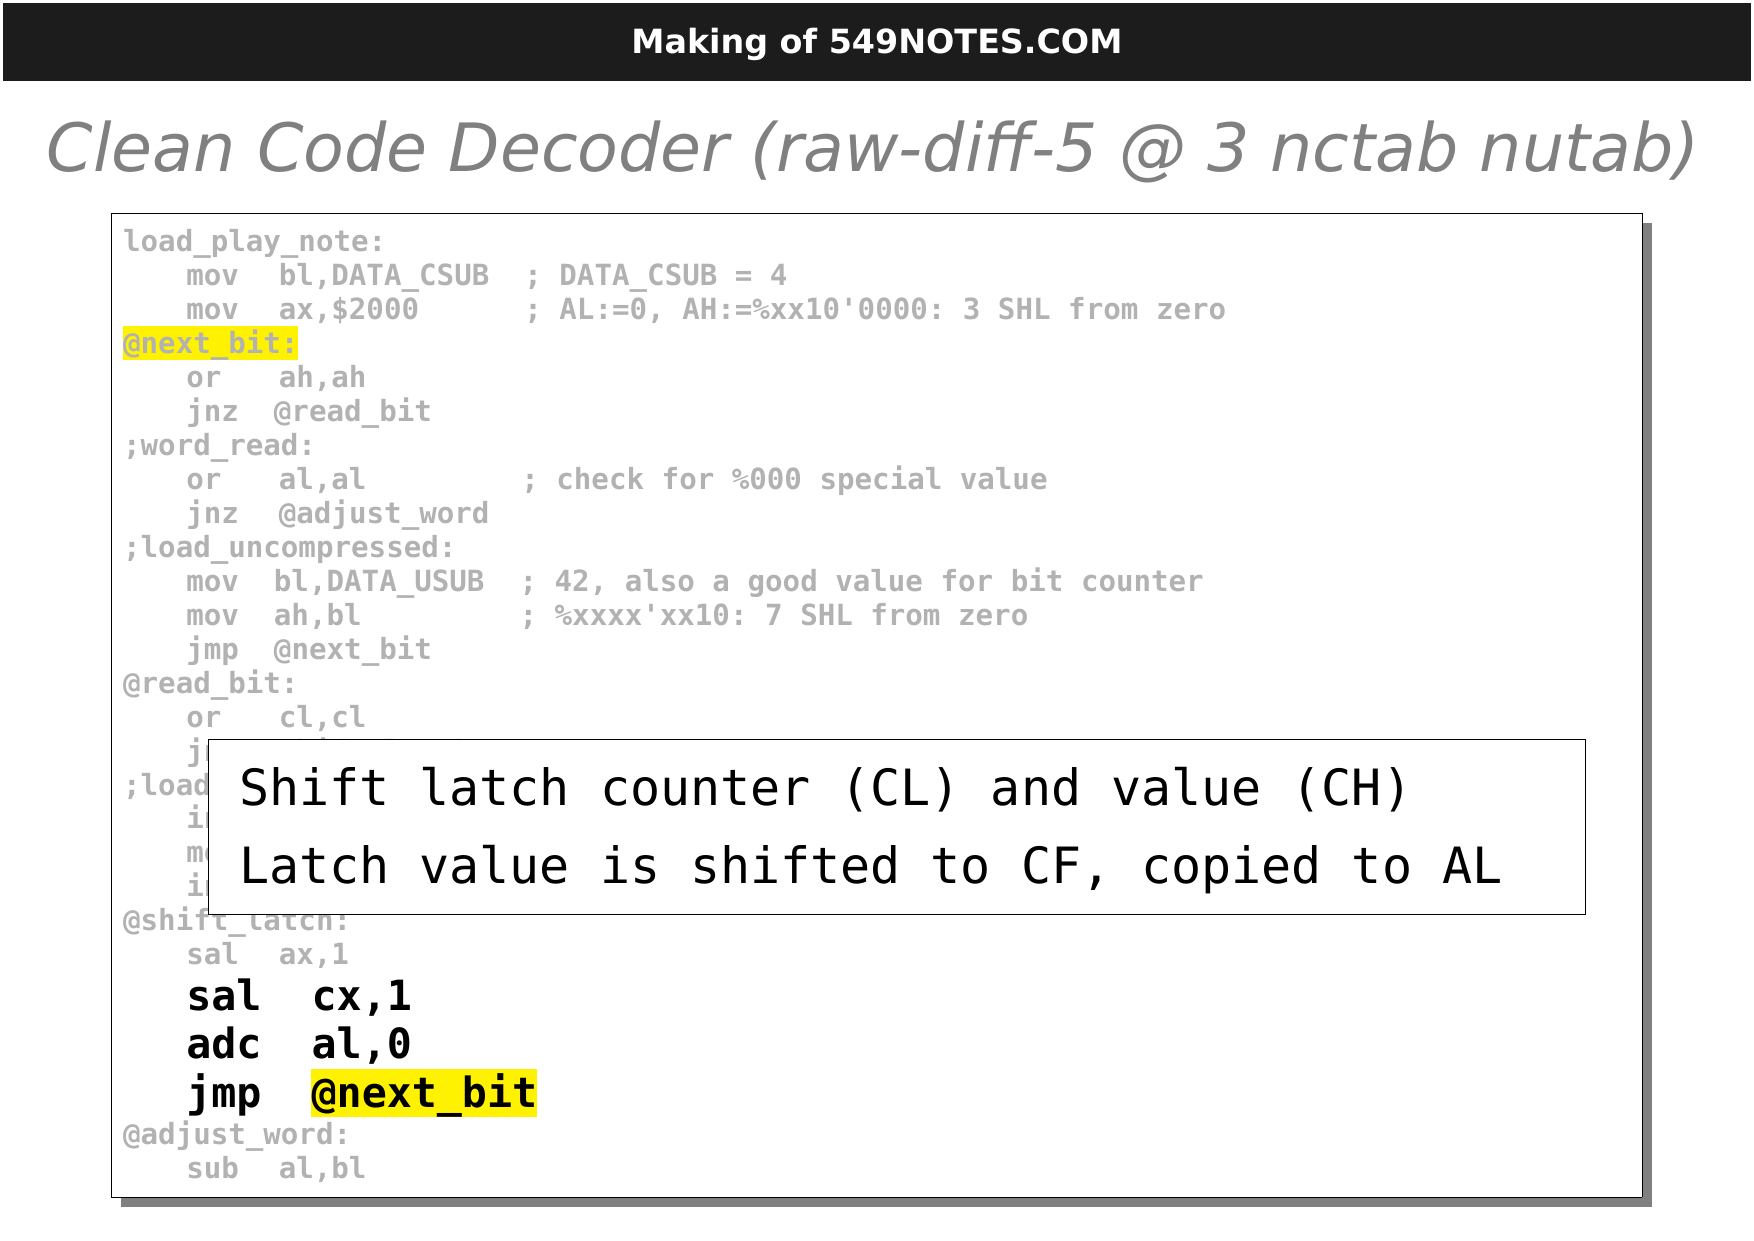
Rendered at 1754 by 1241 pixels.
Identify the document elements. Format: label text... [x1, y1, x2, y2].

text Clean Code Decoder (raw-diff-5 @ 3 nctab nutab) [3, 110, 1751, 188]
table_header load_play_note: mov bl,DATA_CSUB ; DATA_CSUB = 4 mov ax,$2000 ; AL:=0, AH:=%xx10'0000: 3 SHL from zero @next_bit: or ah,ah jnz @read_bit ;word_read: or al,al ; check for %000 special value jnz @adjust_word ;load_uncompressed: mov bl,DATA_USUB ; 42, also a good value for bit counter mov ah,bl ; %xxxx'xx10: 7 SHL from zero jmp @next_bit @read_bit: or cl,cl jnz @shift_latch ;load_latch: inc cx ; INC CX for CL:=1, %xxxx'xxx1: 8 SHL from zero mov ch,[bp] inc bp @shift_latch: sal ax,1 sal cx,1 adc al,0 jmp @next_bit @adjust_word: sub al,bl [105, 207, 1658, 1213]
